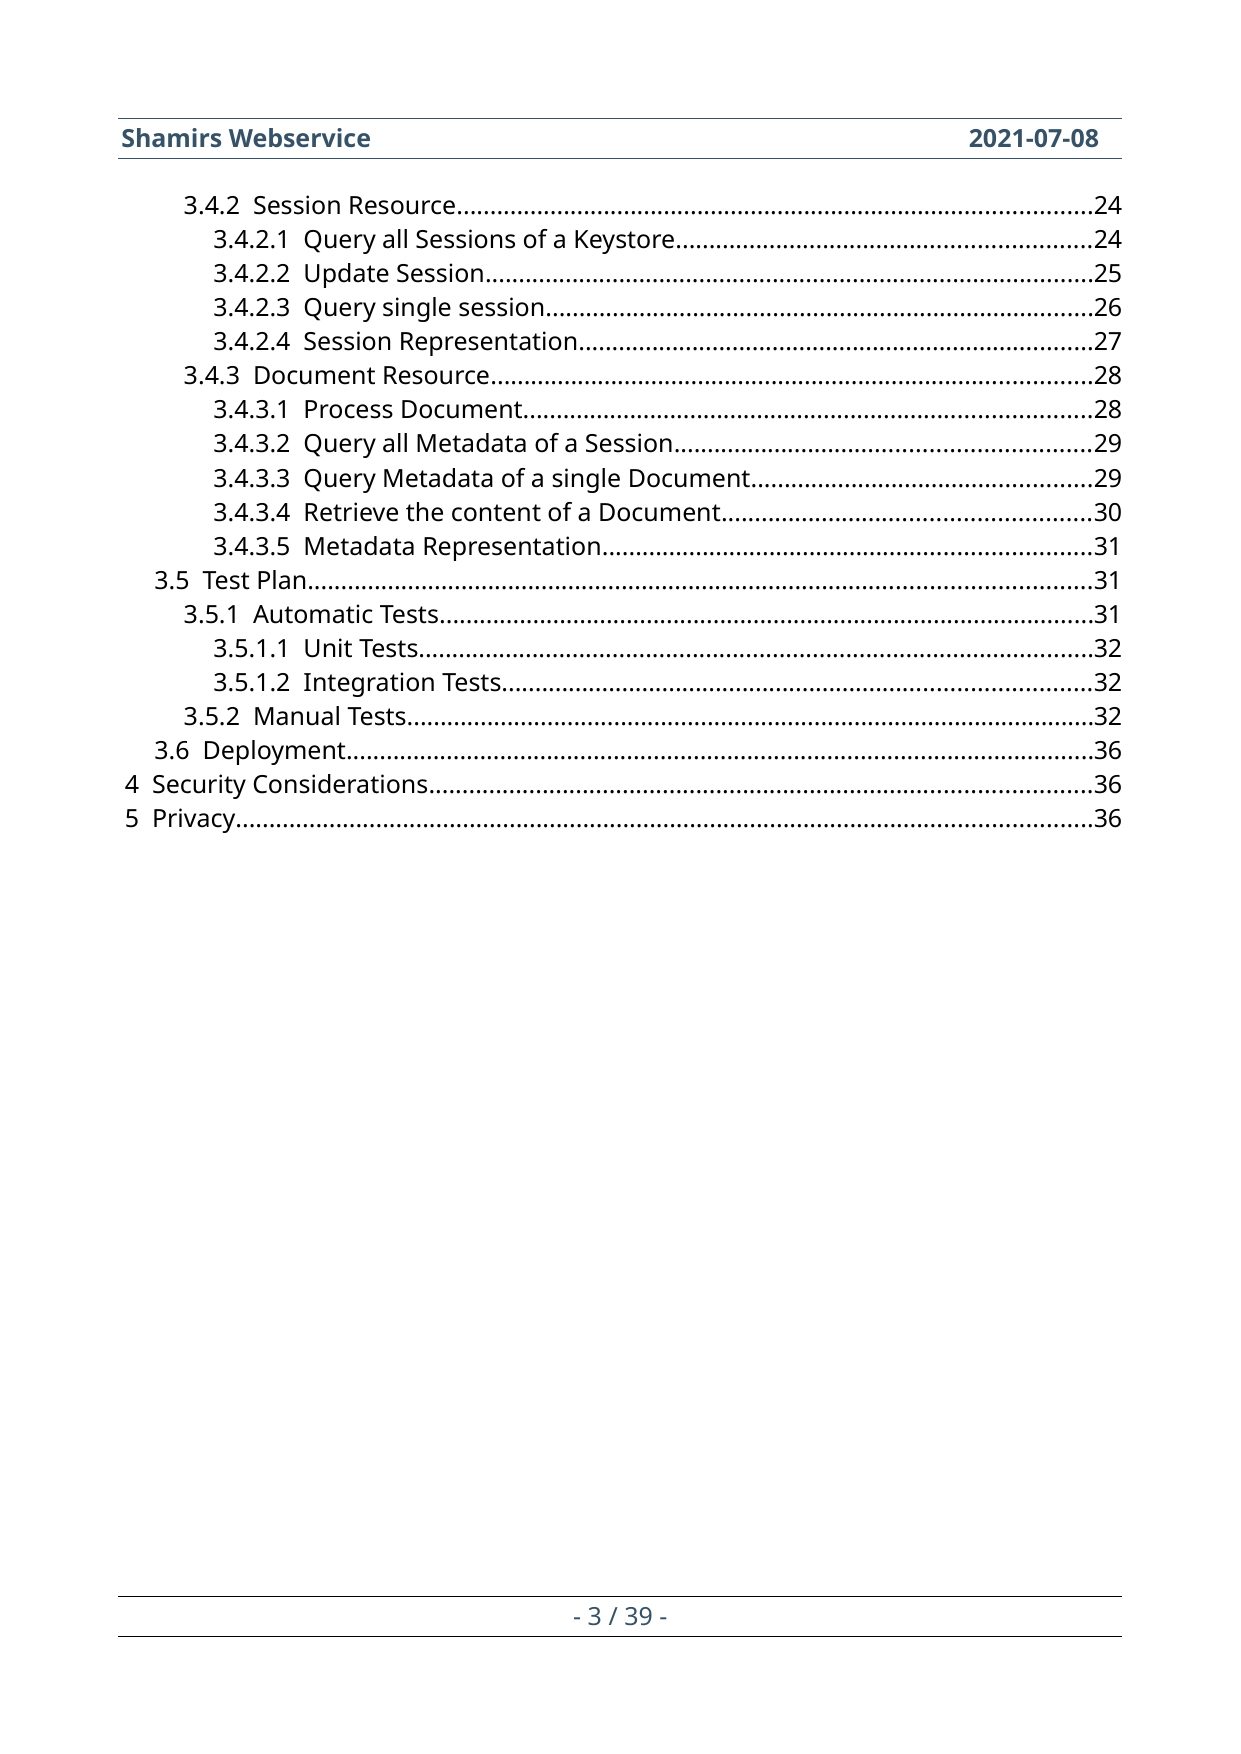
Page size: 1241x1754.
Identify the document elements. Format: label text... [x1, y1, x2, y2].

text 3.5.1 Automatic Tests 31 [177, 596, 1122, 631]
text 3.4.2.2 Update Session 25 [207, 256, 1122, 290]
text 3.5 Test Plan 31 [148, 562, 1122, 596]
text 3.4.3.2 Query all Metadata of a Session 29 [207, 426, 1122, 460]
text 4 Security Considerations 36 [118, 767, 1122, 801]
text 3.4.3.4 Retrieve the content of a Document 30 [207, 494, 1122, 528]
text 3.4.2.1 Query all Sessions of a Keystore 24 [207, 222, 1122, 256]
text 3.4.3.1 Process Document 28 [207, 392, 1122, 426]
text 3.5.1.2 Integration Tests 32 [207, 664, 1122, 699]
text 3.4.2.3 Query single session 26 [207, 290, 1122, 324]
text 3.6 Deployment 36 [148, 733, 1122, 767]
text 3.4.2.4 Session Representation 27 [207, 324, 1122, 358]
text 5 Privacy 36 [118, 801, 1122, 835]
text 3.4.3 Document Resource 28 [177, 358, 1122, 392]
text 3.4.3.3 Query Metadata of a single Document 29 [207, 460, 1122, 494]
text 3.4.2 Session Resource 24 [177, 188, 1122, 222]
text 3.5.2 Manual Tests 32 [177, 699, 1122, 733]
text 3.4.3.5 Metadata Representation 31 [207, 528, 1122, 562]
text 3.5.1.1 Unit Tests 32 [207, 631, 1122, 664]
